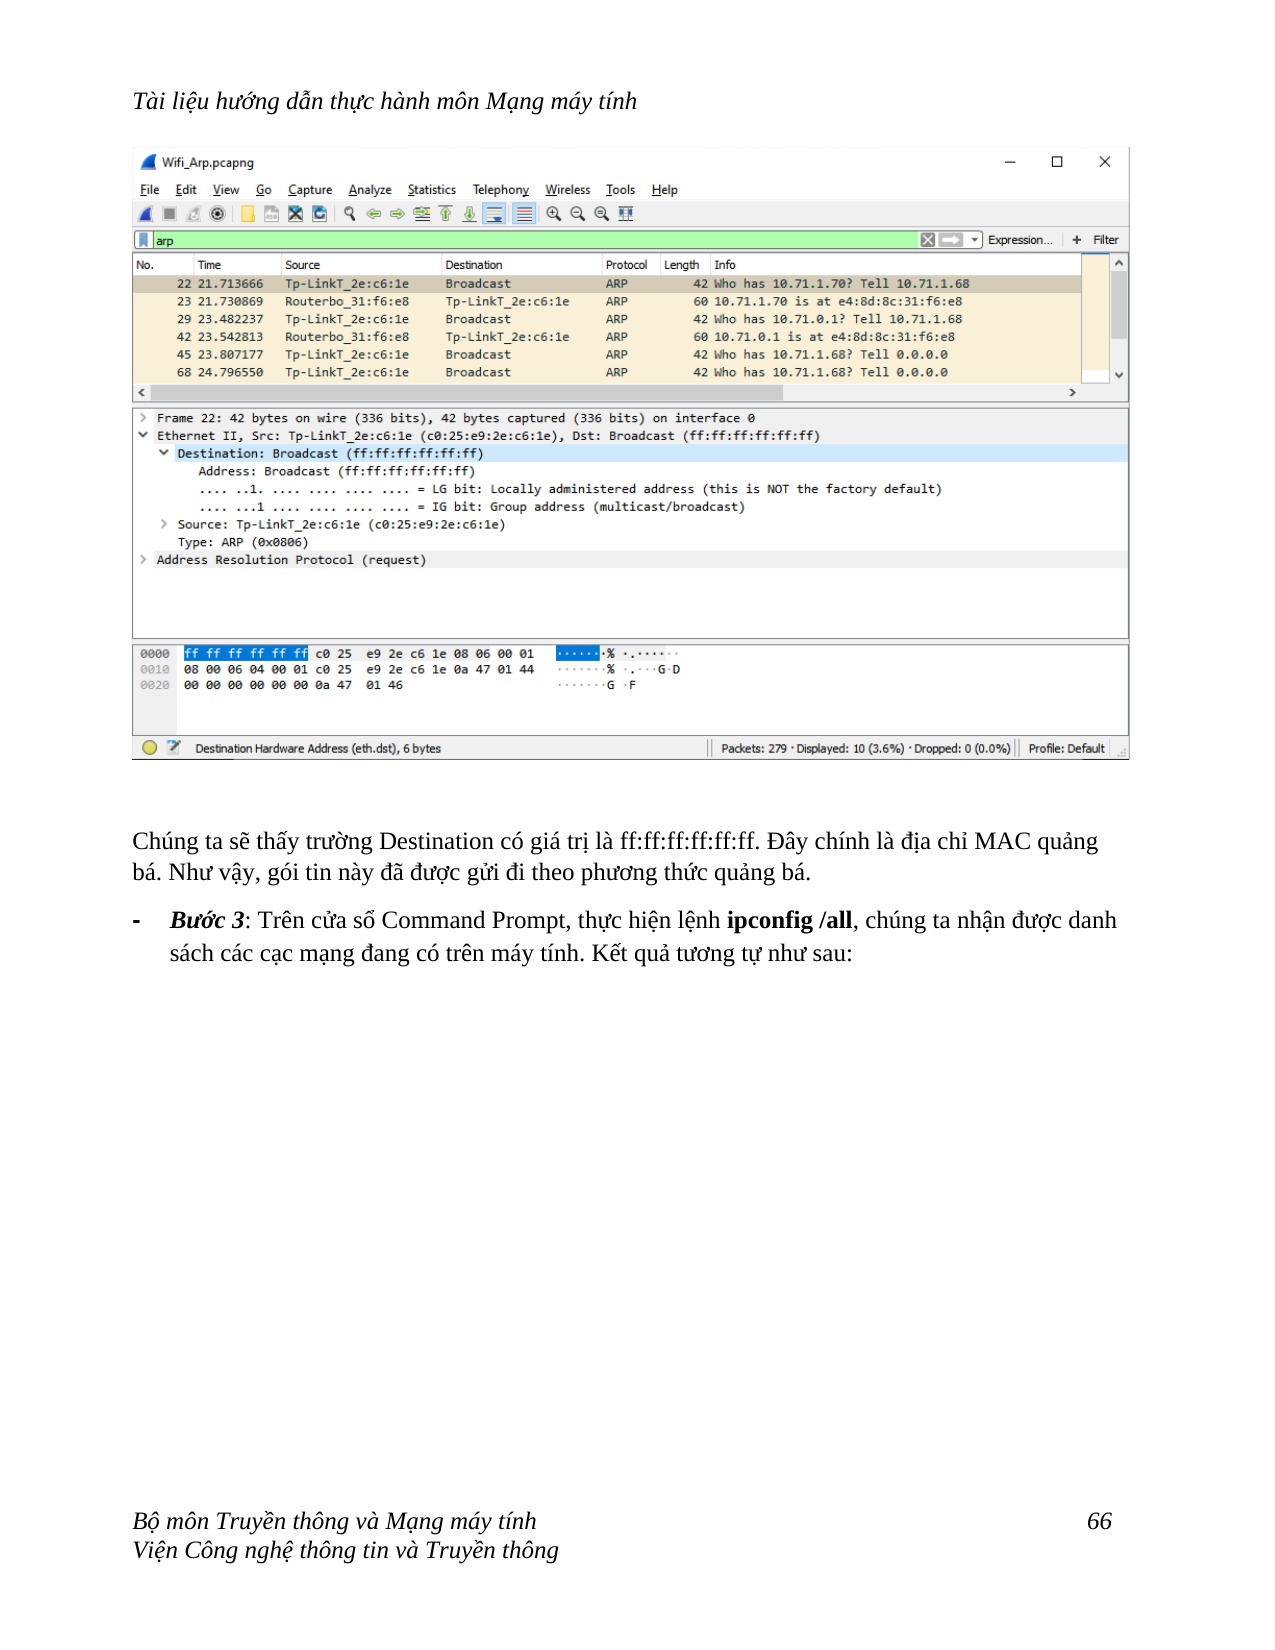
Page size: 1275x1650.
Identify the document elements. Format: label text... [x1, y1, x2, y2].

text Chúng ta sẽ thấy trường Destination có giá trị là ff:ff:ff:ff:ff:ff. Đây chính là địa chỉ MAC quảng bá. Như vậy, gói tin này đã được gửi đi theo phương thức quảng bá. [132, 826, 1125, 886]
list Bước 3: Trên cửa sổ Command Prompt, thực hiện lệnh ipconfig /all, chúng ta nhận được danh sách các cạc mạng đang có trên máy tính. Kết quả tương tự như sau: [132, 905, 1125, 967]
picture [132, 147, 1130, 760]
